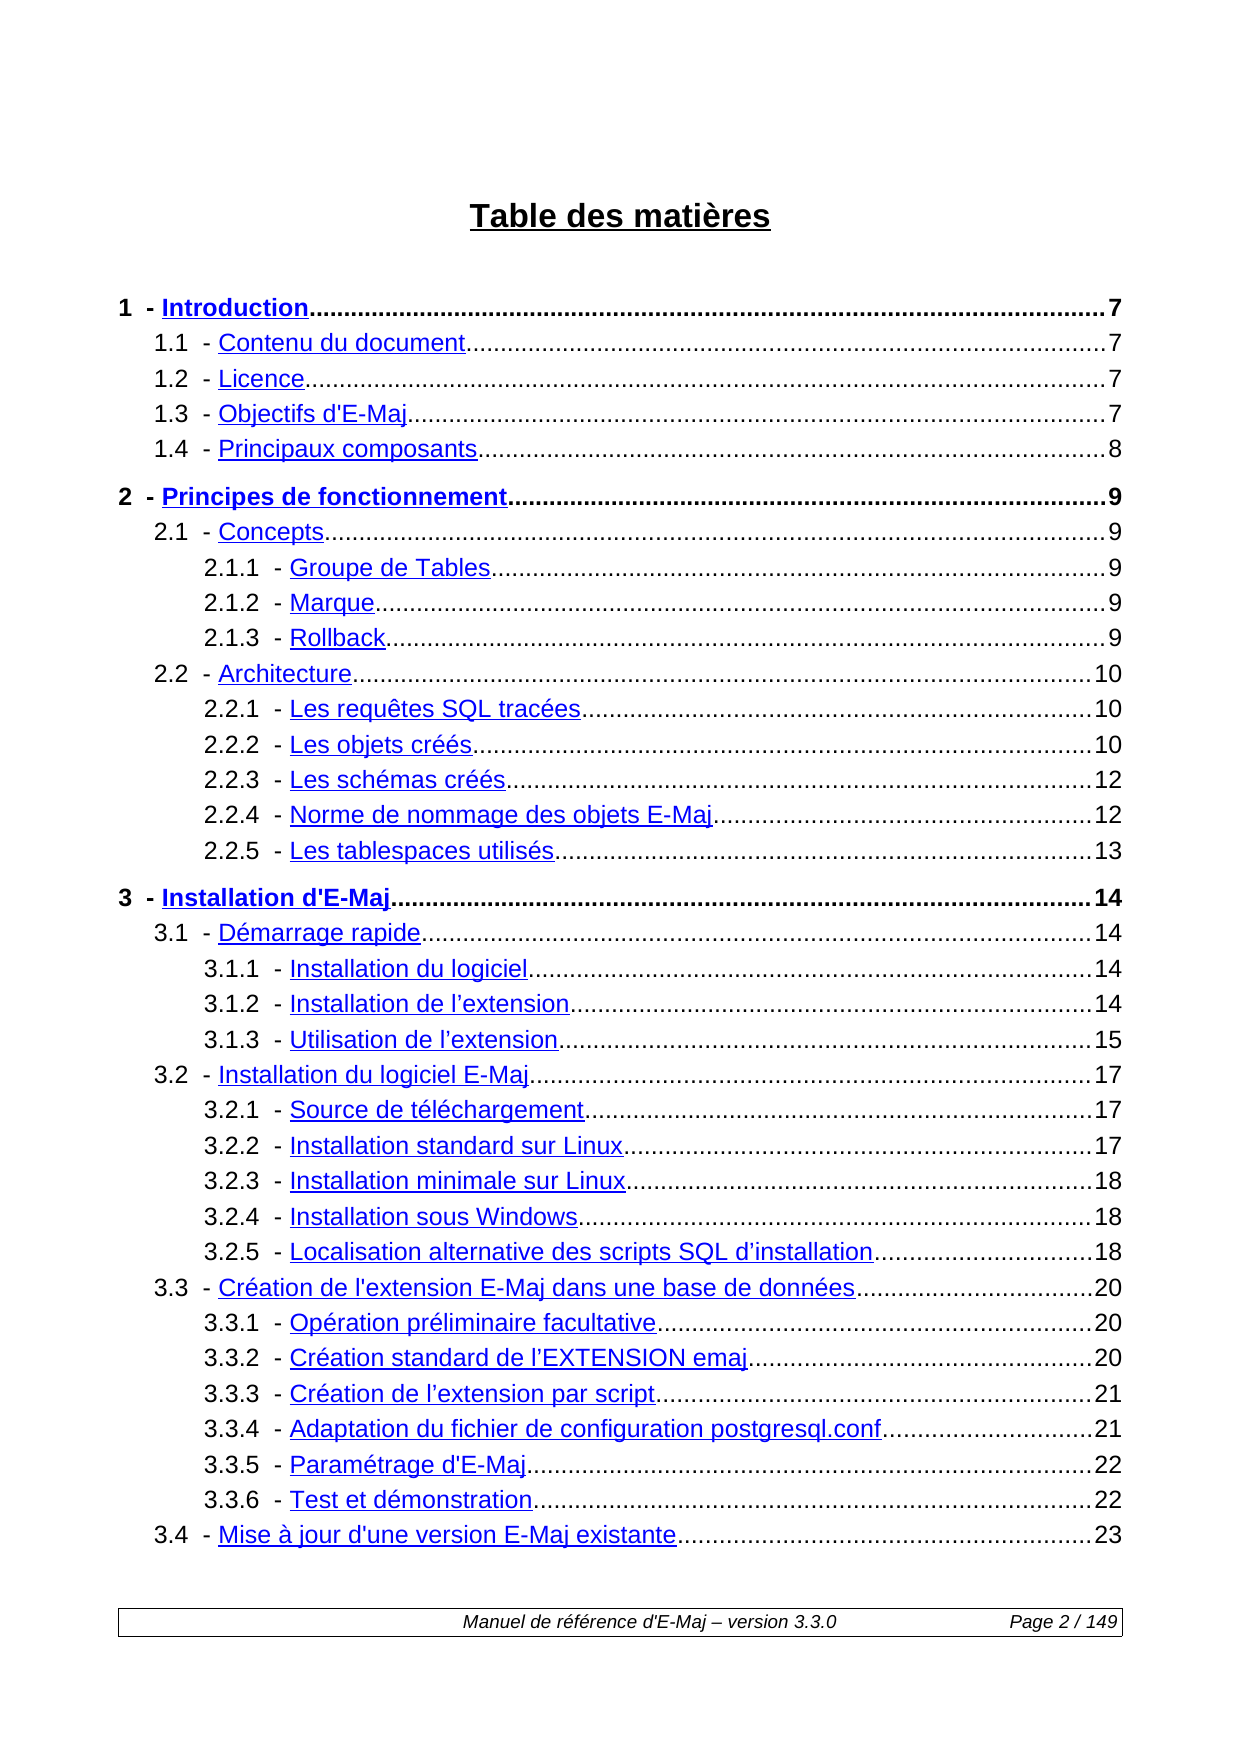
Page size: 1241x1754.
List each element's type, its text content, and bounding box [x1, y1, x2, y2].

text 3.4 - Mise à jour d'une version E-Maj existante 23 [118, 1516, 1122, 1551]
text 1.1 - Contenu du document 7 [118, 323, 1122, 359]
text 3 - Installation d'E-Maj 14 [118, 878, 1122, 913]
text 2.2.1 - Les requêtes SQL tracées 10 [168, 689, 1122, 725]
text 2.1.2 - Marque 9 [168, 583, 1122, 618]
text 3.1 - Démarrage rapide 14 [118, 913, 1122, 949]
text 3.1.2 - Installation de l’extension 14 [168, 984, 1122, 1020]
text 3.2.4 - Installation sous Windows 18 [168, 1197, 1122, 1232]
text 3.3.1 - Opération préliminaire facultative 20 [168, 1303, 1122, 1338]
text 3.2.3 - Installation minimale sur Linux 18 [168, 1161, 1122, 1197]
text 3.3.5 - Paramétrage d'E-Maj 22 [168, 1445, 1122, 1480]
text 2.1 - Concepts 9 [118, 512, 1122, 548]
text 1.4 - Principaux composants 8 [118, 429, 1122, 465]
text 2.2 - Architecture 10 [118, 654, 1122, 689]
text 3.3.4 - Adaptation du fichier de configuration postgresql.conf 21 [168, 1409, 1122, 1445]
text 3.3.6 - Test et démonstration 22 [168, 1480, 1122, 1516]
text 3.2 - Installation du logiciel E-Maj 17 [118, 1055, 1122, 1091]
text 1.2 - Licence 7 [118, 359, 1122, 394]
text 3.2.1 - Source de téléchargement 17 [168, 1091, 1122, 1126]
text 3.1.3 - Utilisation de l’extension 15 [168, 1020, 1122, 1055]
text 3.3.2 - Création standard de l’EXTENSION emaj 20 [168, 1338, 1122, 1374]
text 1 - Introduction 7 [118, 288, 1122, 323]
text 2.2.4 - Norme de nommage des objets E-Maj 12 [168, 796, 1122, 831]
text 2.1.1 - Groupe de Tables 9 [168, 548, 1122, 583]
text 3.1.1 - Installation du logiciel 14 [168, 949, 1122, 984]
text 2 - Principes de fonctionnement 9 [118, 477, 1122, 512]
subtitle Table des matières [118, 196, 1122, 234]
text 3.2.2 - Installation standard sur Linux 17 [168, 1126, 1122, 1161]
text 3.3 - Création de l'extension E-Maj dans une base de données 20 [118, 1268, 1122, 1303]
text 1.3 - Objectifs d'E-Maj 7 [118, 394, 1122, 429]
text 2.2.3 - Les schémas créés 12 [168, 760, 1122, 796]
text 2.2.5 - Les tablespaces utilisés 13 [168, 831, 1122, 866]
text 3.2.5 - Localisation alternative des scripts SQL d’installation 18 [168, 1232, 1122, 1268]
text 2.1.3 - Rollback 9 [168, 618, 1122, 654]
text 2.2.2 - Les objets créés 10 [168, 725, 1122, 760]
text 3.3.3 - Création de l’extension par script 21 [168, 1374, 1122, 1409]
